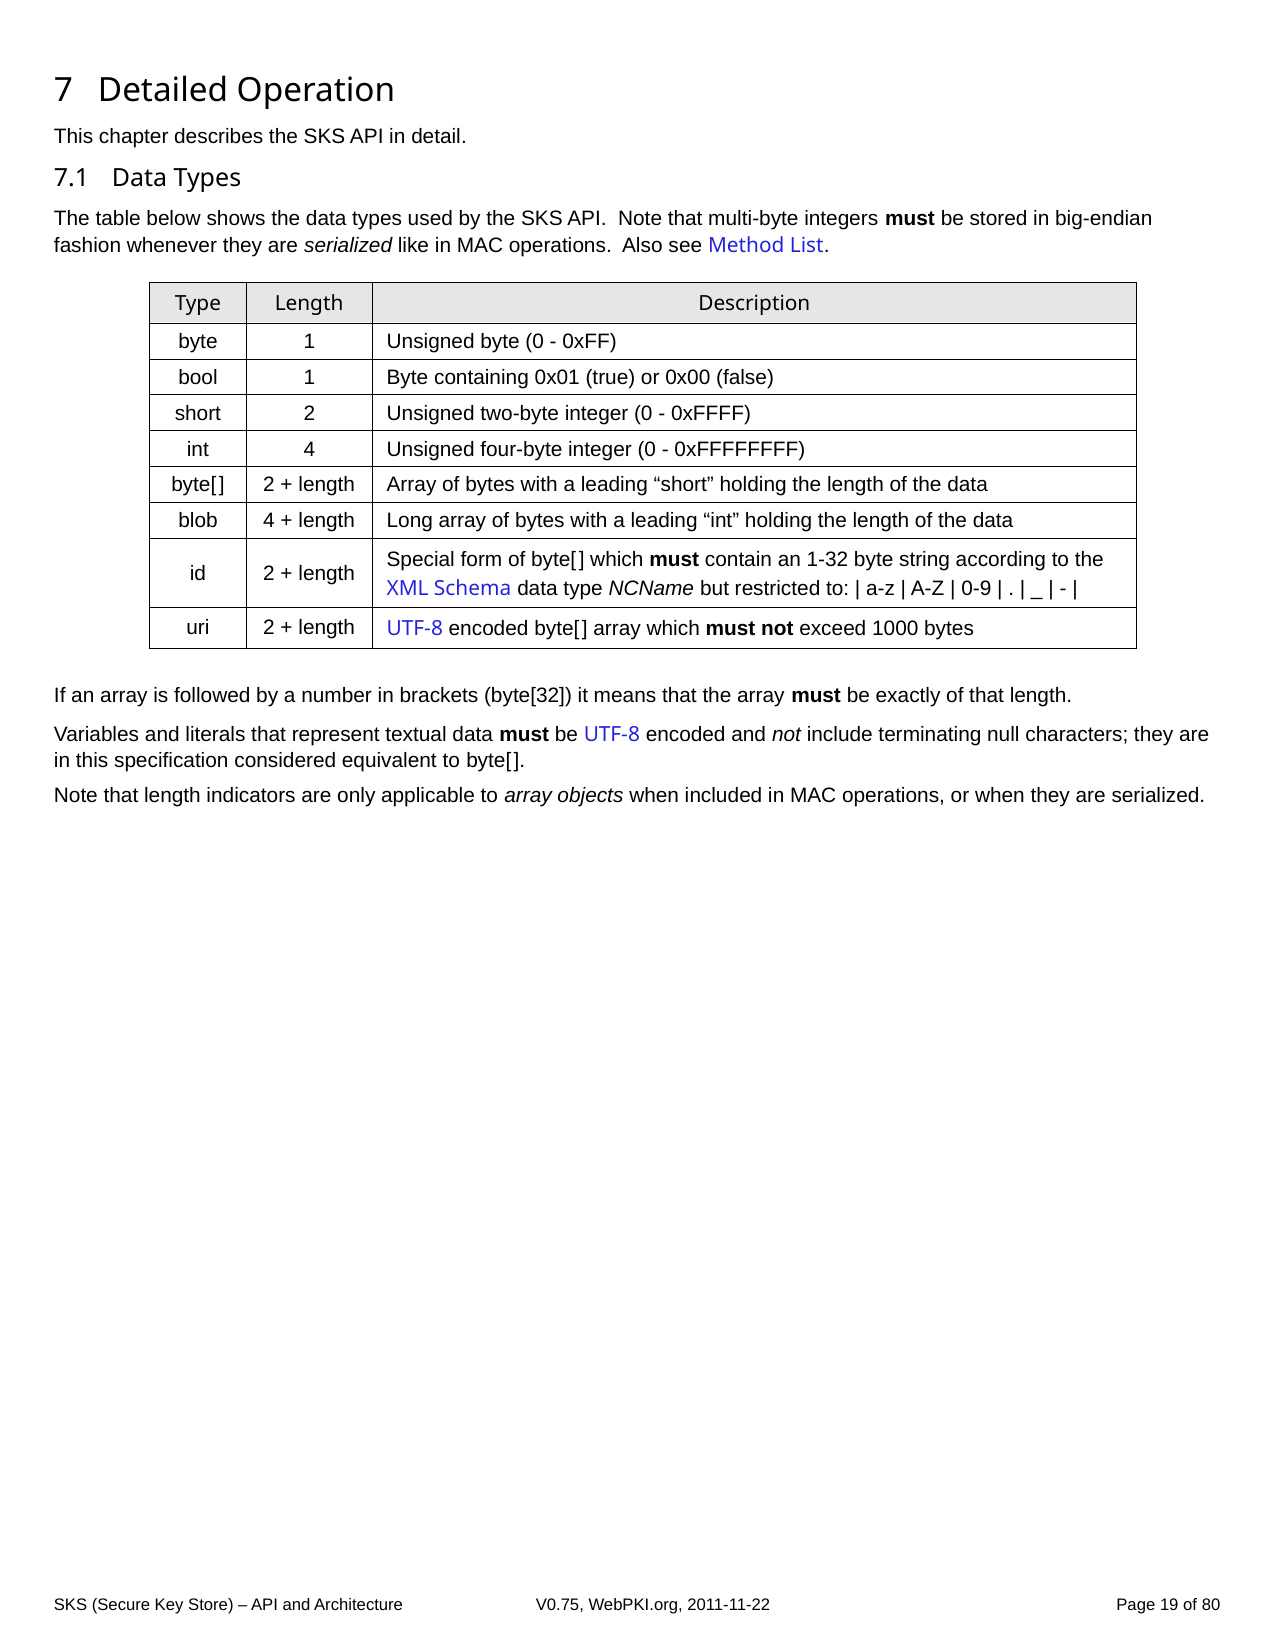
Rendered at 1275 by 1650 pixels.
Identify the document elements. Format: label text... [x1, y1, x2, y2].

table_cell 2 [247, 395, 372, 430]
table_cell Byte containing 0x01 (true) or 0x00 (false) [373, 360, 1136, 394]
table_cell uri [150, 608, 246, 647]
table_cell Unsigned byte (0 - 0xFF) [373, 324, 1136, 358]
table_cell byte[ ] [150, 467, 246, 502]
subtitle Detailed Operation [54, 66, 1221, 111]
text Note that length indicators are only applicable to array objects when included in MAC operations, or when they are serialized. [54, 783, 1221, 807]
text This chapter describes the SKS API in detail. [54, 123, 1221, 147]
table_cell Unsigned two-byte integer (0 - 0xFFFF) [373, 395, 1136, 430]
text The table below shows the data types used by the SKS API. Note that multi-byte integers must be stored in big-endian fashion whenever they are serialized like in MAC operations. Also see Method List. [54, 206, 1221, 282]
table_cell id [150, 539, 246, 607]
table_header Length [247, 283, 372, 322]
table_cell 1 [247, 324, 372, 358]
table_cell 2 + length [247, 608, 372, 647]
table_cell 4 [247, 431, 372, 466]
table_header Description [373, 283, 1136, 322]
table_cell UTF-8 encoded byte[ ] array which must not exceed 1000 bytes [373, 608, 1136, 647]
table_cell bool [150, 360, 246, 394]
table_cell 4 + length [247, 503, 372, 538]
table_cell Long array of bytes with a leading “int” holding the length of the data [373, 503, 1136, 538]
table_header Type [150, 283, 246, 322]
table_cell 1 [247, 360, 372, 394]
text Variables and literals that represent textual data must be UTF-8 encoded and not include terminating null characters; they are in this specification considered equivalent to byte[ ]. [54, 719, 1221, 771]
table_cell Array of bytes with a leading “short” holding the length of the data [373, 467, 1136, 502]
table_cell blob [150, 503, 246, 538]
table_cell 2 + length [247, 467, 372, 502]
table_cell 2 + length [247, 539, 372, 607]
subtitle Data Types [54, 159, 1221, 193]
table_cell byte [150, 324, 246, 358]
table_cell int [150, 431, 246, 466]
text If an array is followed by a number in brackets (byte[32]) it means that the array must be exactly of that length. [54, 683, 1221, 707]
table_cell short [150, 395, 246, 430]
table_cell Unsigned four-byte integer (0 - 0xFFFFFFFF) [373, 431, 1136, 466]
table_cell Special form of byte[ ] which must contain an 1-32 byte string according to the XML Schema data type NCName but restricted to: | a-z | A-Z | 0-9 | . | _ | - | [373, 539, 1136, 607]
